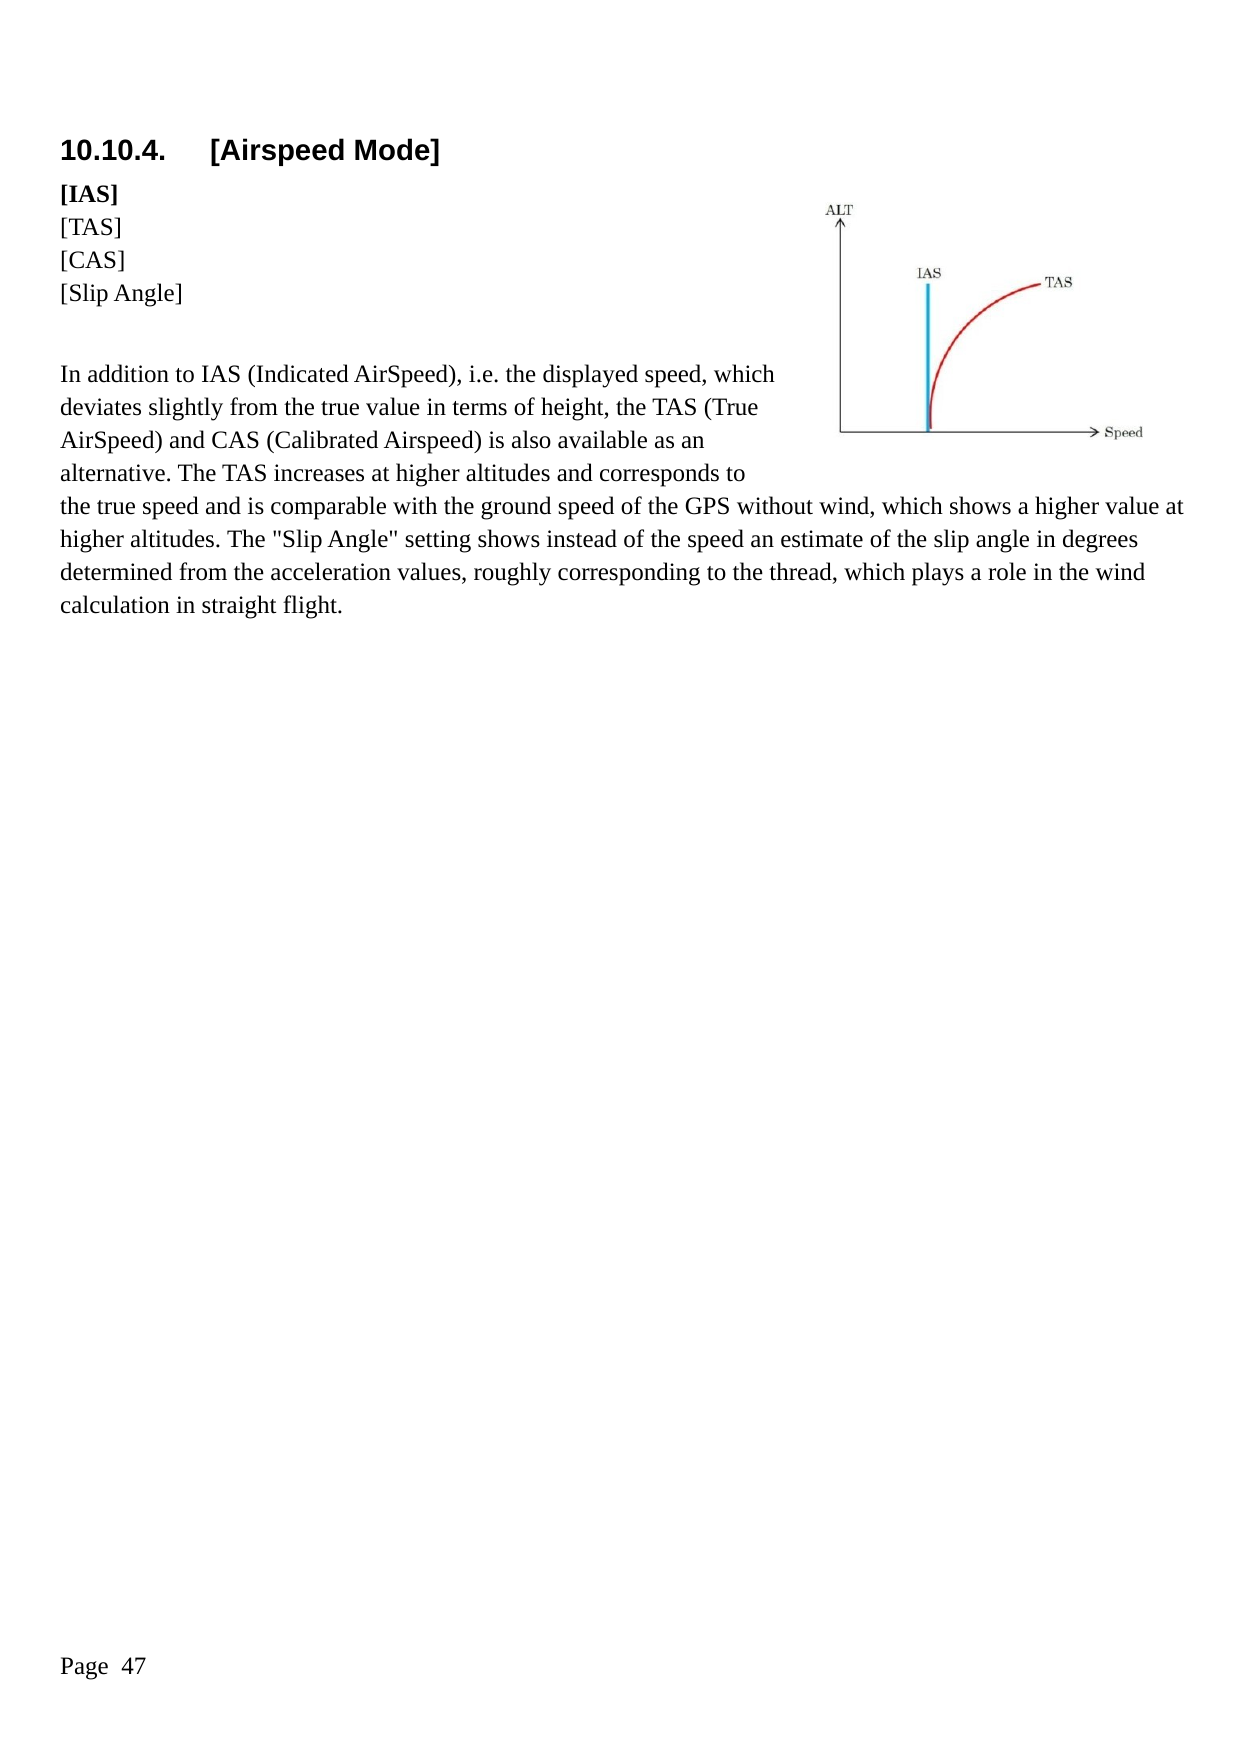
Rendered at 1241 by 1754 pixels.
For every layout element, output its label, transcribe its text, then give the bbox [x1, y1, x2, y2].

subtitle [Airspeed Mode] [60, 133, 1207, 166]
text [IAS] [60, 179, 1207, 208]
text [1143, 278, 1207, 307]
text [1143, 212, 1207, 241]
text [Slip Angle] [60, 278, 825, 307]
text [TAS] [60, 212, 825, 241]
text [CAS] [60, 245, 825, 274]
text In addition to IAS (Indicated AirSpeed), i.e. the displayed speed, which deviates slightly from the true value in terms of height, the TAS (True AirSpeed) and CAS (Calibrated Airspeed) is also available as an alternative. The TAS increases at higher altitudes and corresponds to the true speed and is comparable with the ground speed of the GPS without wind, which shows a higher value at higher altitudes. The "Slip Angle" setting shows instead of the speed an estimate of the slip angle in degrees determined from the acceleration values, roughly corresponding to the thread, which plays a role in the wind calculation in straight flight. [60, 359, 1207, 618]
picture [825, 202, 1143, 440]
text [1143, 245, 1207, 274]
